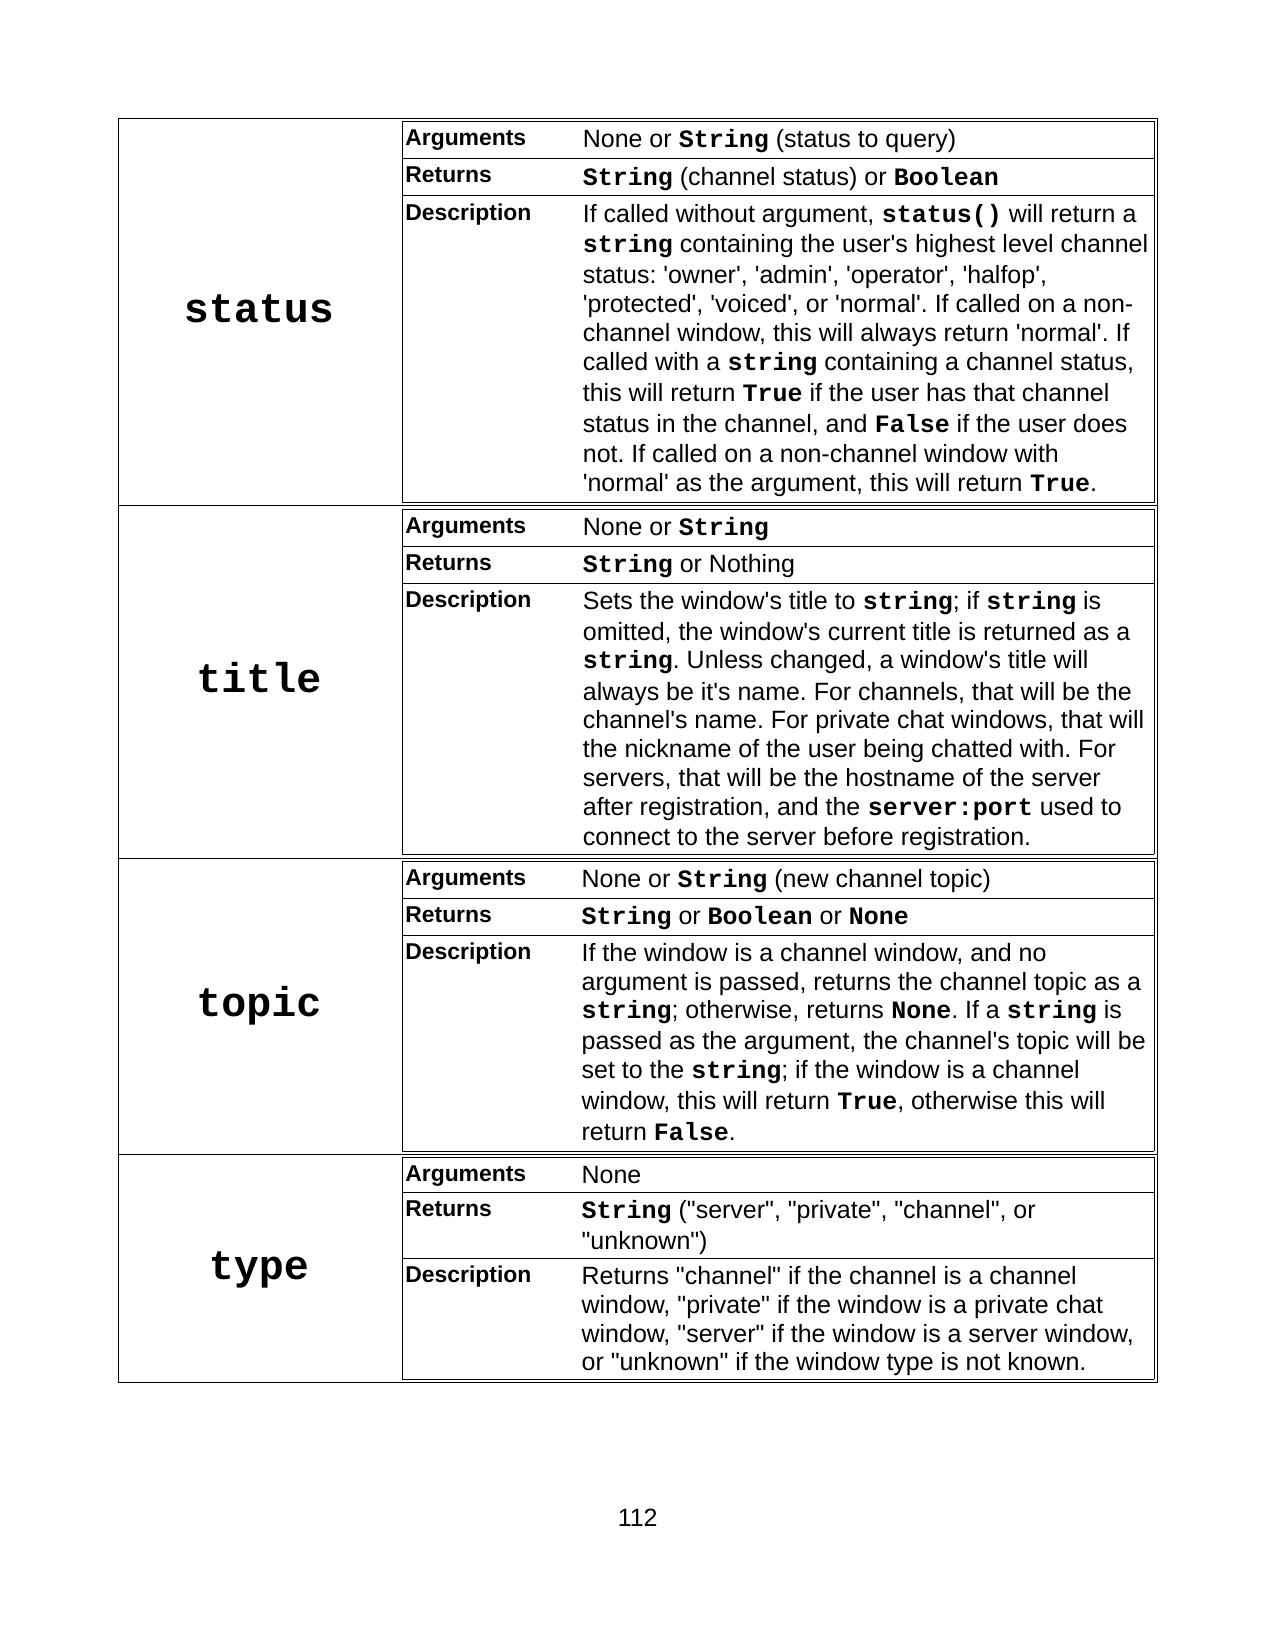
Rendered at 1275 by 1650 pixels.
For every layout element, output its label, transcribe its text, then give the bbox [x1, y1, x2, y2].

table_cell topic [119, 859, 399, 1154]
table_header None or String (status to query) [580, 122, 1154, 158]
table_cell Description [403, 1259, 578, 1379]
table_cell If the window is a channel window, and no argument is passed, returns the channel topic as a string; otherwise, returns None. If a string is passed as the argument, the channel's topic will be set to the string; if the window is a channel window, this will return True, otherwise this will return False. [578, 936, 1154, 1151]
table_cell Returns "channel" if the channel is a channel window, "private" if the window is a private chat window, "server" if the window is a server window, or "unknown" if the window type is not known. [578, 1259, 1154, 1379]
table_cell Description [403, 584, 580, 854]
table_cell String ("server", "private", "channel", or "unknown") [578, 1193, 1154, 1258]
table_cell Returns [403, 159, 580, 195]
table_cell status [119, 119, 399, 505]
table_cell title [119, 506, 399, 857]
table_cell If called without argument, status() will return a string containing the user's highest level channel status: 'owner', 'admin', 'operator', 'halfop', 'protected', 'voiced', or 'normal'. If called on a non-channel window, this will always return 'normal'. If called with a string containing a channel status, this will return True if the user has that channel status in the channel, and False if the user does not. If called on a non-channel window with 'normal' as the argument, this will return True. [580, 196, 1154, 502]
table_cell Description [403, 936, 578, 1151]
table_cell Returns [403, 1193, 578, 1258]
table_header None or String (new channel topic) [578, 862, 1154, 898]
table_cell [399, 1155, 1157, 1382]
table_cell Returns [403, 899, 578, 935]
table_header None or String [580, 510, 1154, 546]
table_cell Returns [403, 547, 580, 583]
table_header None [578, 1158, 1154, 1192]
table_header Arguments [403, 510, 580, 546]
table_header Arguments [403, 862, 578, 898]
table_cell type [119, 1155, 399, 1382]
table_cell Sets the window's title to string; if string is omitted, the window's current title is returned as a string. Unless changed, a window's title will always be it's name. For channels, that will be the channel's name. For private chat windows, that will the nickname of the user being chatted with. For servers, that will be the hostname of the server after registration, and the server:port used to connect to the server before registration. [580, 584, 1154, 854]
table_header Arguments [403, 122, 580, 158]
table_cell String (channel status) or Boolean [580, 159, 1154, 195]
table_cell String or Boolean or None [578, 899, 1154, 935]
table_cell [399, 119, 1157, 505]
table_header Arguments [403, 1158, 578, 1192]
table_cell Description [403, 196, 580, 502]
table_cell String or Nothing [580, 547, 1154, 583]
table_cell [399, 859, 1157, 1154]
table_cell [399, 506, 1157, 857]
